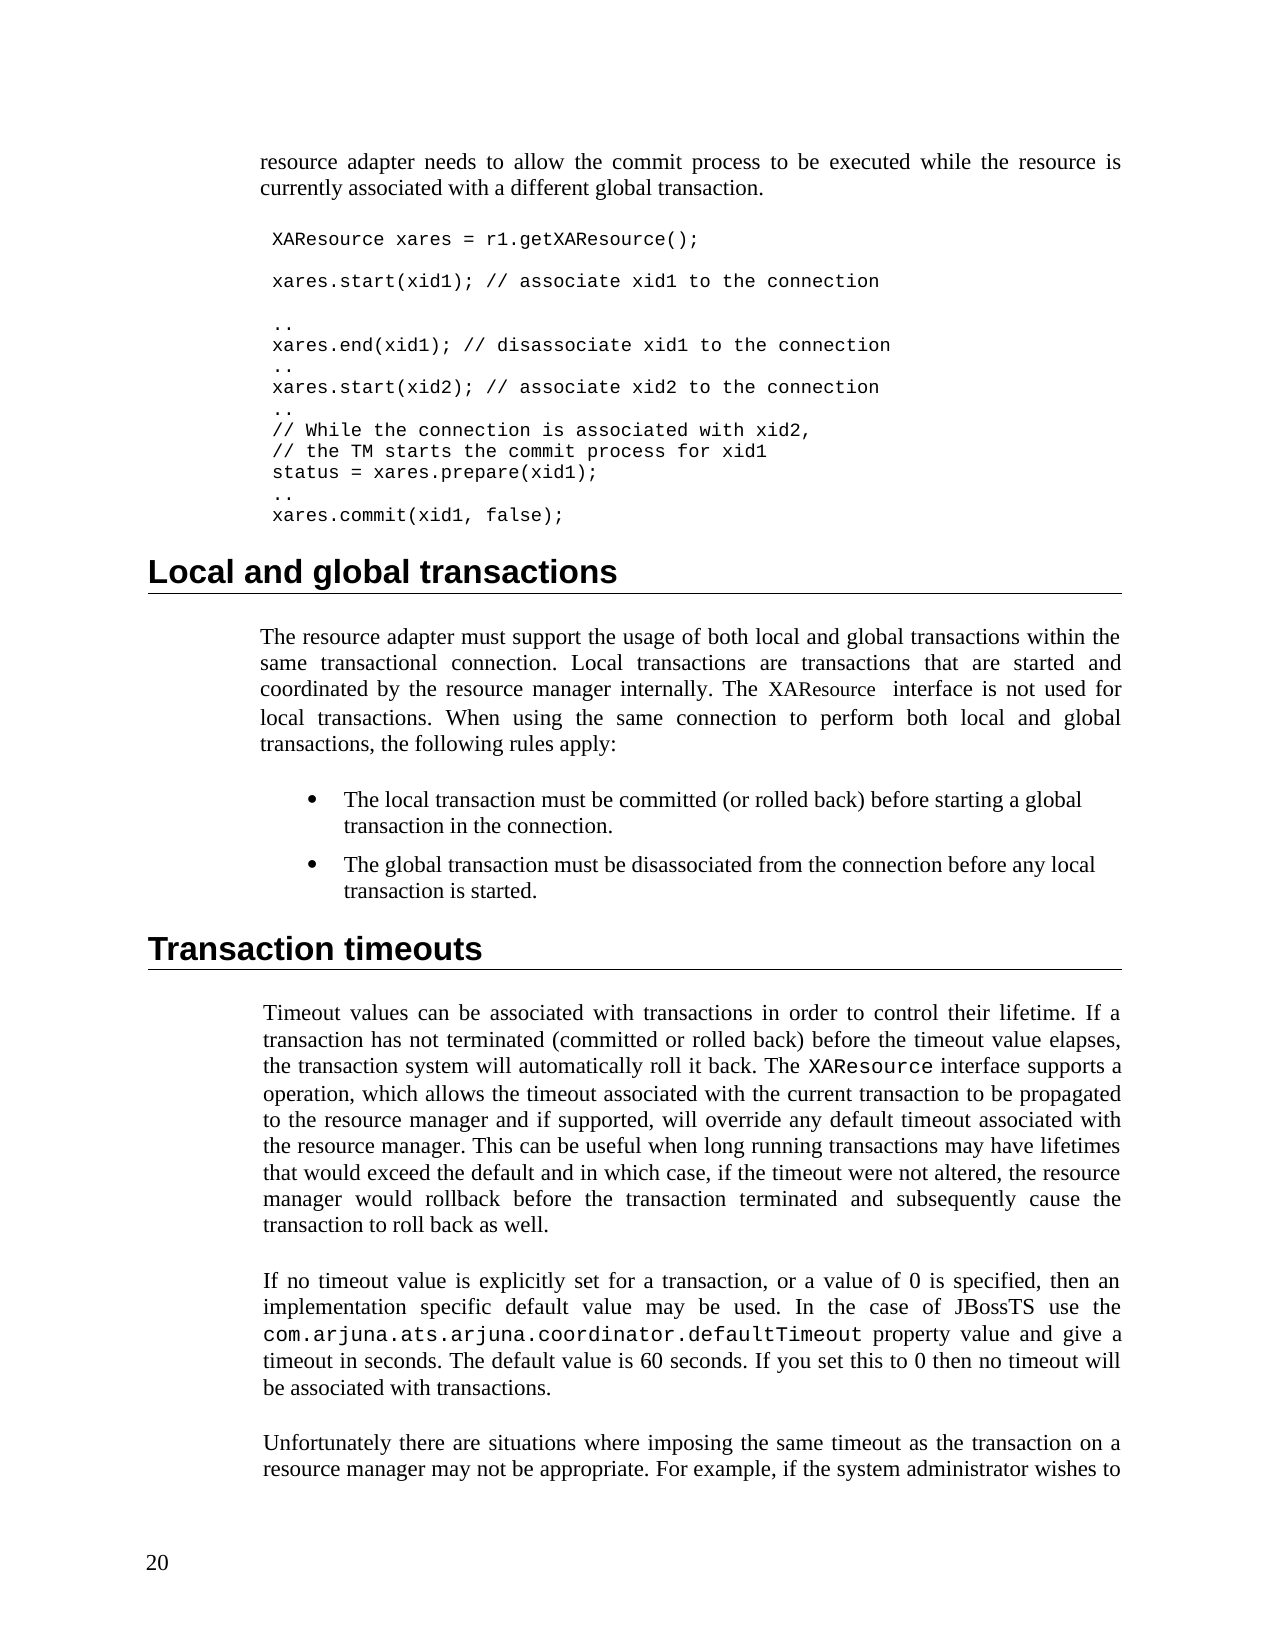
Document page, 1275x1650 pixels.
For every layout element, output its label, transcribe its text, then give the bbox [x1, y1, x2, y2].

text If no timeout value is explicitly set for a transaction, or a value of 0 is specified, then an implementation specific default value may be used. In the case of JBossTS use the com.arjuna.ats.arjuna.coordinator.defaultTimeout property value and give a timeout in seconds. The default value is 60 seconds. If you set this to 0 then no timeout will be associated with transactions. [263, 1267, 1122, 1400]
subtitle Local and global transactions [148, 552, 1122, 593]
text Timeout values can be associated with transactions in order to control their lifetime. If a transaction has not terminated (committed or rolled back) before the timeout value elapses, the transaction system will automatically roll it back. The XAResource interface supports a operation, which allows the timeout associated with the current transaction to be propagated to the resource manager and if supported, will override any default timeout associated with the resource manager. This can be useful when long running transactions may have lifetimes that would exceed the default and in which case, if the timeout were not altered, the resource manager would rollback before the transaction terminated and subsequently cause the transaction to roll back as well. [263, 999, 1122, 1238]
text // While the connection is associated with xid2, [272, 421, 1122, 442]
text XAResource xares = r1.getXAResource(); xares.start(xid1); // associate xid1 to the connection .. [272, 229, 1122, 336]
list The global transaction must be disassociated from the connection before any local transaction is started. [308, 851, 1122, 903]
text xares.end(xid1); // disassociate xid1 to the connection [272, 336, 1122, 357]
text .. [272, 484, 1122, 506]
text The resource adapter must support the usage of both local and global transactions within the same transactional connection. Local transactions are transactions that are started and coordinated by the resource manager internally. The XAResource interface is not used for local transactions. When using the same connection to perform both local and global transactions, the following rules apply: [260, 623, 1122, 756]
text xares.start(xid2); // associate xid2 to the connection [272, 378, 1122, 399]
text .. [272, 399, 1122, 421]
text // the TM starts the commit process for xid1 [272, 442, 1122, 463]
text xares.commit(xid1, false); [272, 506, 1122, 527]
text .. [272, 357, 1122, 378]
text resource adapter needs to allow the commit process to be executed while the resource is currently associated with a different global transaction. [260, 148, 1122, 200]
list The local transaction must be committed (or rolled back) before starting a global transaction in the connection. [308, 786, 1122, 838]
subtitle Transaction timeouts [148, 928, 1122, 969]
text Unfortunately there are situations where imposing the same timeout as the transaction on a resource manager may not be appropriate. For example, if the system administrator wishes to [263, 1429, 1122, 1482]
text status = xares.prepare(xid1); [272, 463, 1122, 484]
